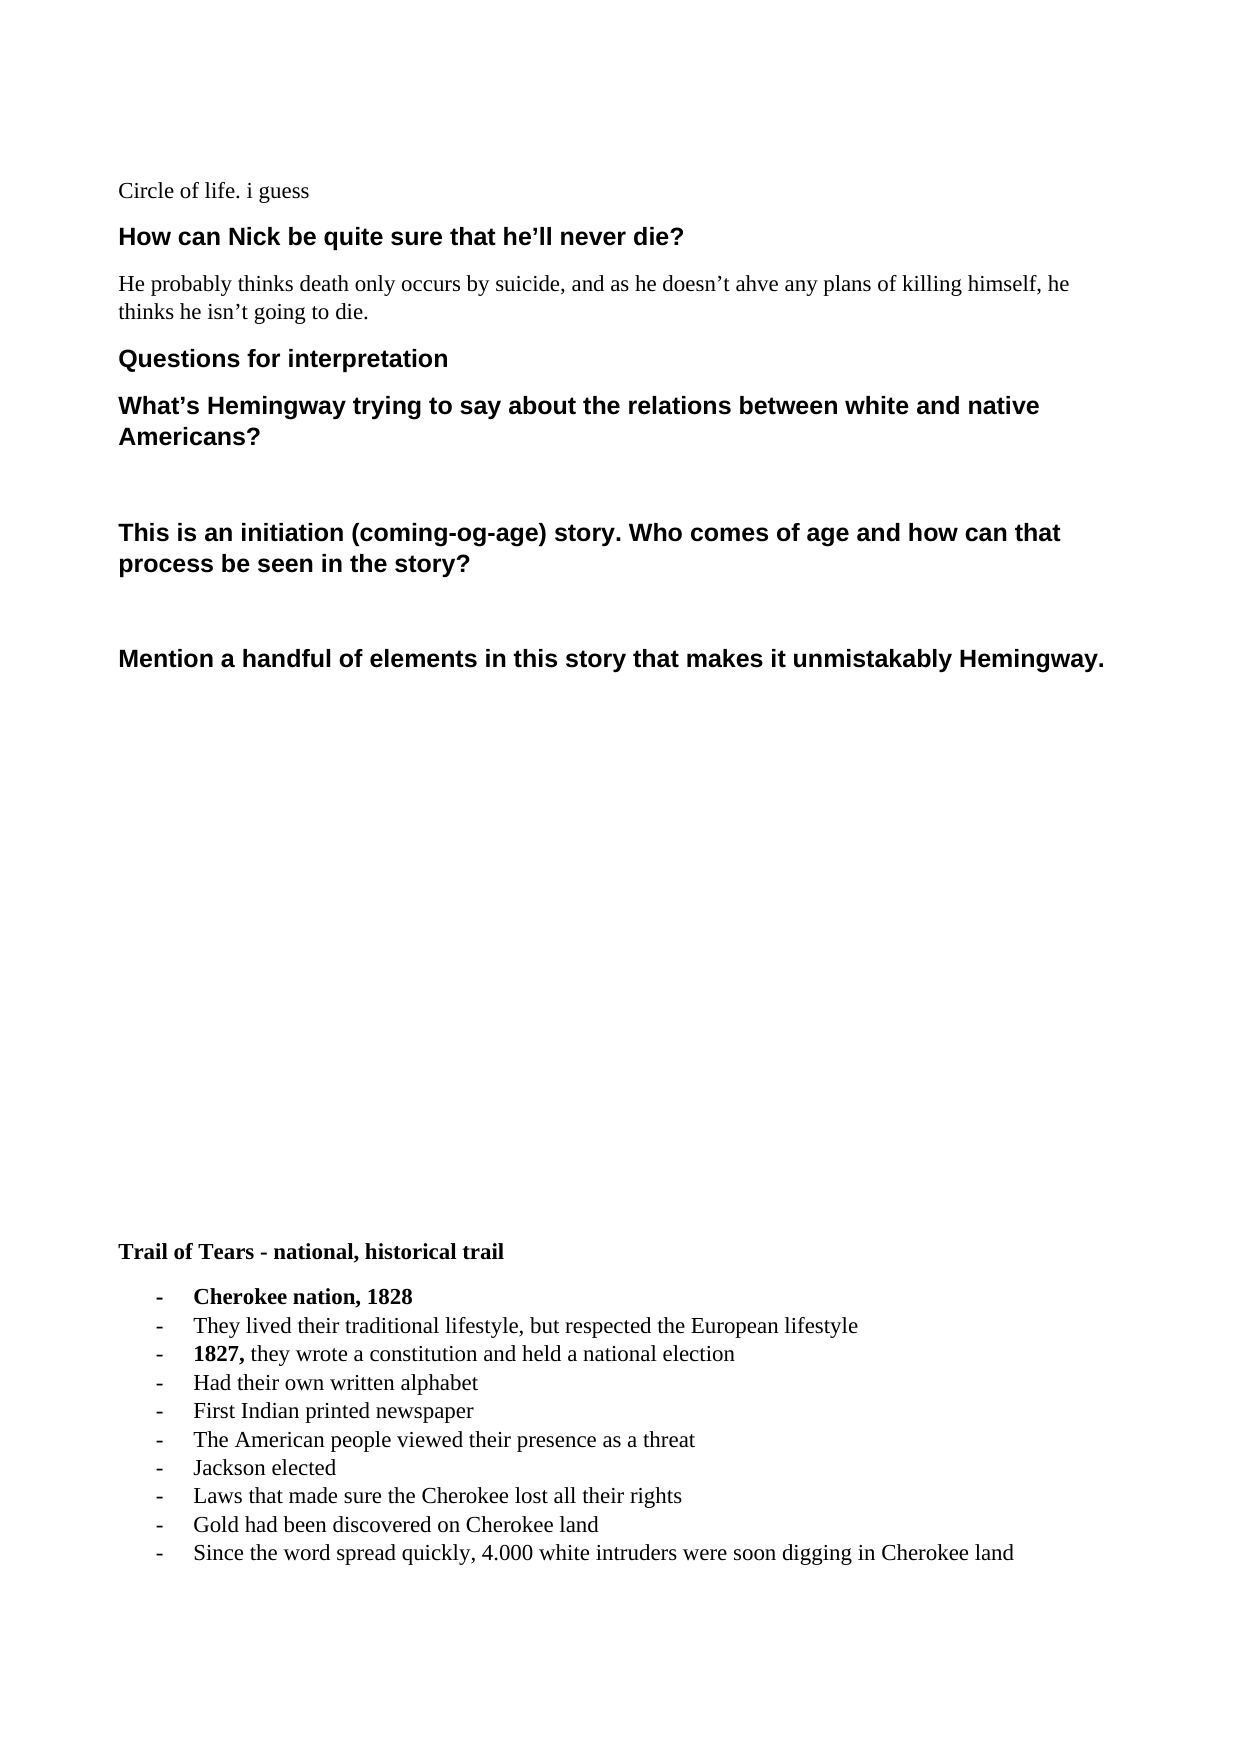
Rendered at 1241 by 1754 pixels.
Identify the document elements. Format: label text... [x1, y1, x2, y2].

list They lived their traditional lifestyle, but respected the European lifestyle [156, 1312, 1122, 1338]
text Trail of Tears - national, historical trail [118, 1238, 1122, 1265]
text How can Nick be quite sure that he’ll never die? [118, 222, 1122, 251]
text Questions for interpretation [118, 343, 1122, 372]
text What’s Hemingway trying to say about the relations between white and native Americans? [118, 391, 1122, 451]
list Gold had been discovered on Cherokee land [156, 1511, 1122, 1537]
text Circle of life. i guess [118, 177, 1122, 203]
text This is an initiation (coming-og-age) story. Who comes of age and how can that process be seen in the story? [118, 518, 1122, 577]
text He probably thinks death only occurs by suicide, and as he doesn’t ahve any plans of killing himself, he thinks he isn’t going to die. [118, 270, 1122, 325]
list First Indian printed newspaper [156, 1397, 1122, 1423]
list The American people viewed their presence as a threat [156, 1426, 1122, 1452]
list Cherokee nation, 1828 [156, 1283, 1122, 1310]
text Mention a handful of elements in this story that makes it unmistakably Hemingway. [118, 644, 1122, 673]
list Had their own written alphabet [156, 1369, 1122, 1395]
list Jackson elected [156, 1454, 1122, 1480]
list Since the word spread quickly, 4.000 white intruders were soon digging in Cherokee land [156, 1539, 1122, 1566]
list Laws that made sure the Cherokee lost all their rights [156, 1482, 1122, 1509]
list 1827, they wrote a constitution and held a national election [156, 1340, 1122, 1367]
